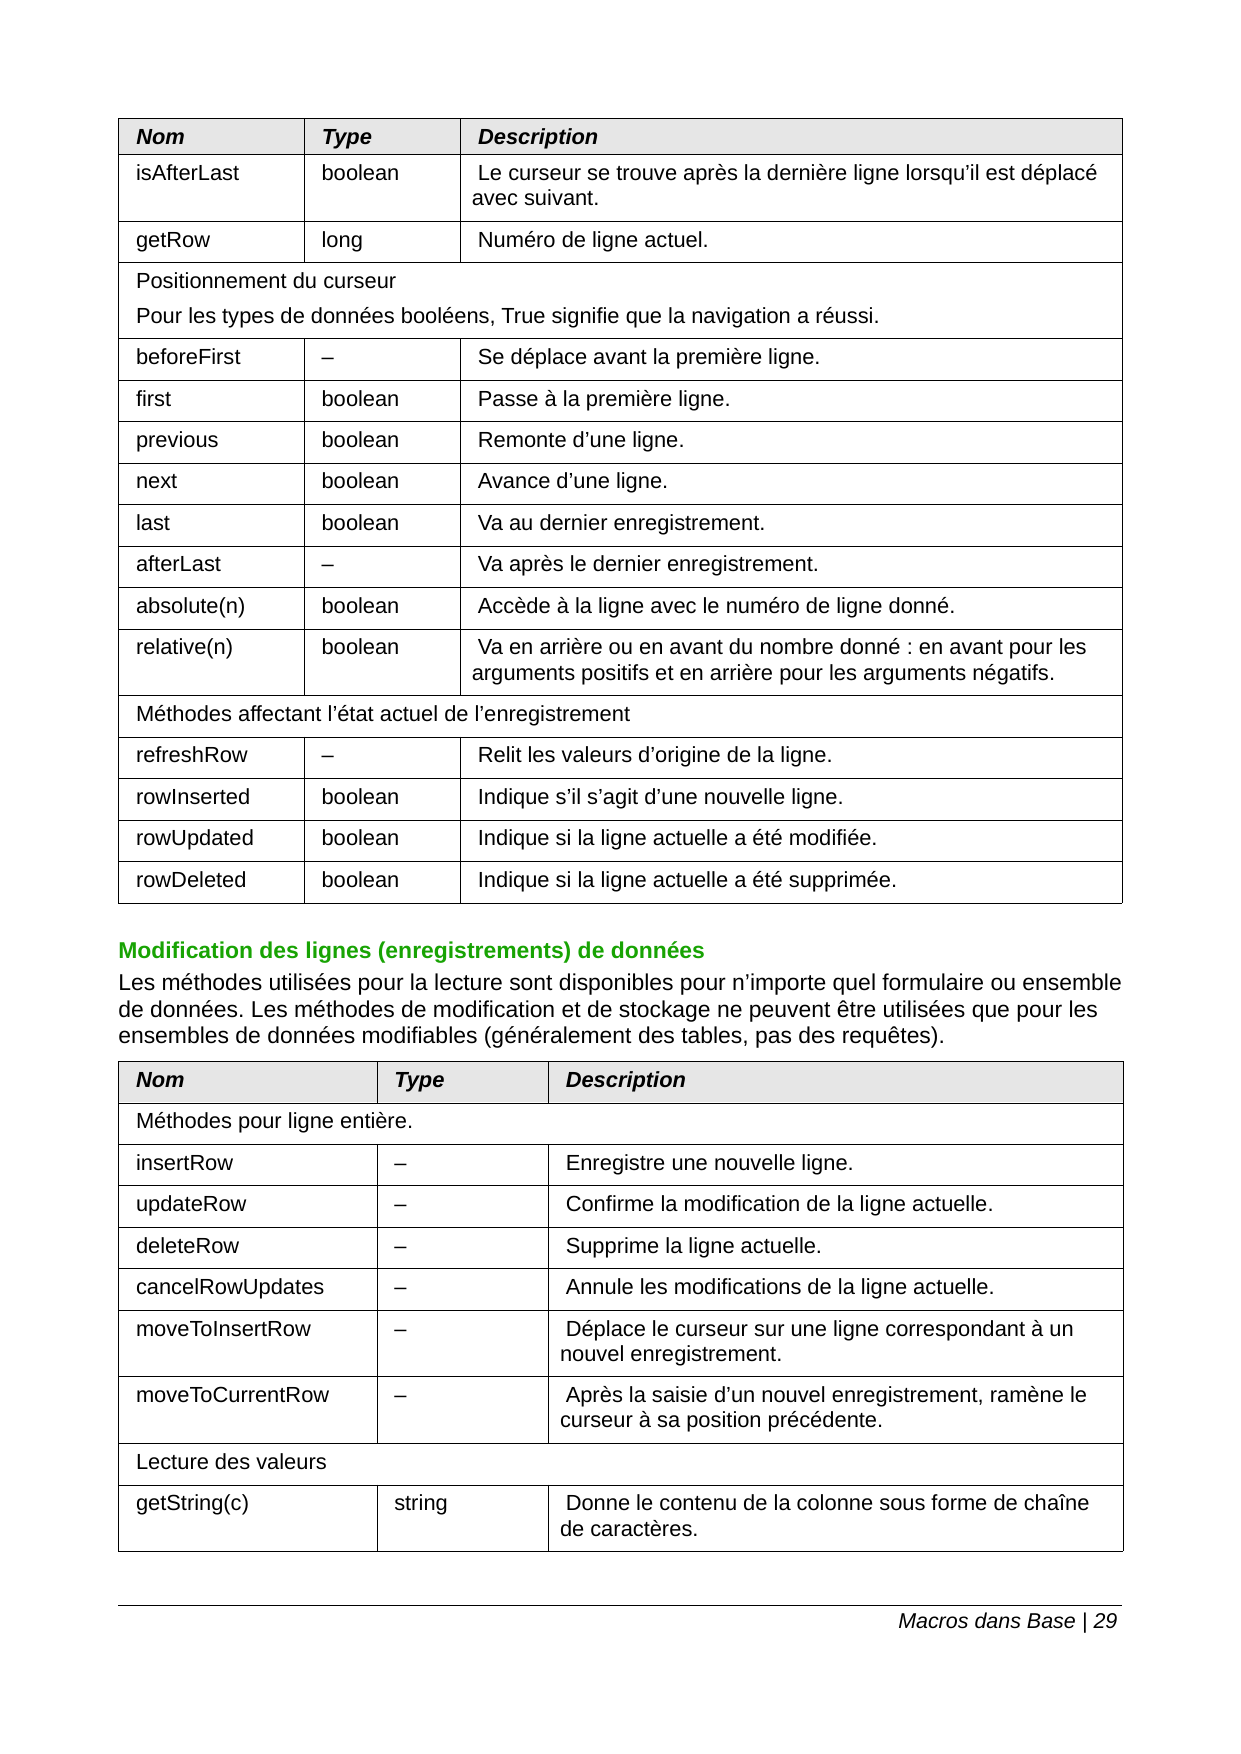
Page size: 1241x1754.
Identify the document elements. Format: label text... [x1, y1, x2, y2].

table_cell – [378, 1145, 548, 1185]
table_cell boolean [305, 821, 460, 861]
table_cell boolean [305, 862, 460, 902]
table_cell next [119, 464, 304, 504]
table_cell refreshRow [119, 738, 304, 778]
table_cell boolean [305, 505, 460, 546]
table_cell Déplace le curseur sur une ligne correspondant à un nouvel enregistrement. [549, 1311, 1123, 1376]
table_cell Relit les valeurs d’origine de la ligne. [461, 738, 1122, 778]
table_cell string [378, 1486, 548, 1551]
text Les méthodes utilisées pour la lecture sont disponibles pour n’importe quel formulaire ou ensemble de données. Les méthodes de modification et de stockage ne peuvent être utilisées que pour les ensembles de données modifiables (généralement des tables, pas des requêtes). [118, 969, 1122, 1048]
table_cell rowDeleted [119, 862, 304, 902]
table_cell – [378, 1186, 548, 1227]
table_cell boolean [305, 588, 460, 628]
table_cell boolean [305, 630, 460, 695]
table_cell Numéro de ligne actuel. [461, 222, 1122, 262]
table_cell insertRow [119, 1145, 377, 1185]
table_cell Le curseur se trouve après la dernière ligne lorsqu’il est déplacé avec suivant. [461, 155, 1122, 221]
table_cell absolute(n) [119, 588, 304, 628]
table_header Nom [119, 1062, 377, 1102]
table_cell Se déplace avant la première ligne. [461, 339, 1122, 380]
table_cell Supprime la ligne actuelle. [549, 1228, 1123, 1268]
table_cell Indique s’il s’agit d’une nouvelle ligne. [461, 779, 1122, 819]
table_cell beforeFirst [119, 339, 304, 380]
table_cell rowUpdated [119, 821, 304, 861]
table_header Type [378, 1062, 548, 1102]
table_cell Enregistre une nouvelle ligne. [549, 1145, 1123, 1185]
table_cell updateRow [119, 1186, 377, 1227]
table_cell deleteRow [119, 1228, 377, 1268]
table_cell first [119, 381, 304, 421]
subtitle Modification des lignes (enregistrements) de données [118, 937, 1122, 963]
table_cell Lecture des valeurs [119, 1444, 1123, 1484]
table_header Type [305, 119, 460, 154]
table_cell – [378, 1311, 548, 1376]
table_cell last [119, 505, 304, 546]
table_cell Indique si la ligne actuelle a été modifiée. [461, 821, 1122, 861]
table_cell Avance d’une ligne. [461, 464, 1122, 504]
table_cell – [305, 339, 460, 380]
table_cell Confirme la modification de la ligne actuelle. [549, 1186, 1123, 1227]
table_cell previous [119, 422, 304, 463]
table_cell Indique si la ligne actuelle a été supprimée. [461, 862, 1122, 902]
table_cell – [378, 1269, 548, 1310]
table_header Description [549, 1062, 1123, 1102]
table_cell Méthodes affectant l’état actuel de l’enregistrement [119, 696, 1122, 737]
table_cell Va au dernier enregistrement. [461, 505, 1122, 546]
table_cell Méthodes pour ligne entière. [119, 1104, 1123, 1144]
table_cell – [378, 1228, 548, 1268]
table_cell boolean [305, 779, 460, 819]
table_cell moveToInsertRow [119, 1311, 377, 1376]
table_cell rowInserted [119, 779, 304, 819]
table_cell Après la saisie d’un nouvel enregistrement, ramène le curseur à sa position précédente. [549, 1377, 1123, 1443]
table_cell boolean [305, 155, 460, 221]
table_cell Donne le contenu de la colonne sous forme de chaîne de caractères. [549, 1486, 1123, 1551]
table_cell Va après le dernier enregistrement. [461, 547, 1122, 587]
table_cell Positionnement du curseur Pour les types de données booléens, True signifie que la navigation a réussi. [119, 263, 1122, 338]
table_cell moveToCurrentRow [119, 1377, 377, 1443]
table_cell Accède à la ligne avec le numéro de ligne donné. [461, 588, 1122, 628]
table_cell cancelRowUpdates [119, 1269, 377, 1310]
table_cell boolean [305, 422, 460, 463]
table_cell – [305, 547, 460, 587]
table_cell getString(c) [119, 1486, 377, 1551]
table_cell – [305, 738, 460, 778]
table_cell Passe à la première ligne. [461, 381, 1122, 421]
table_cell Annule les modifications de la ligne actuelle. [549, 1269, 1123, 1310]
table_header Nom [119, 119, 304, 154]
table_cell boolean [305, 464, 460, 504]
table_cell Remonte d’une ligne. [461, 422, 1122, 463]
table_cell getRow [119, 222, 304, 262]
table_cell isAfterLast [119, 155, 304, 221]
table_cell relative(n) [119, 630, 304, 695]
table_cell long [305, 222, 460, 262]
table_cell afterLast [119, 547, 304, 587]
table_cell Va en arrière ou en avant du nombre donné : en avant pour les arguments positifs et en arrière pour les arguments négatifs. [461, 630, 1122, 695]
table_cell boolean [305, 381, 460, 421]
table_cell – [378, 1377, 548, 1443]
table_header Description [461, 119, 1122, 154]
